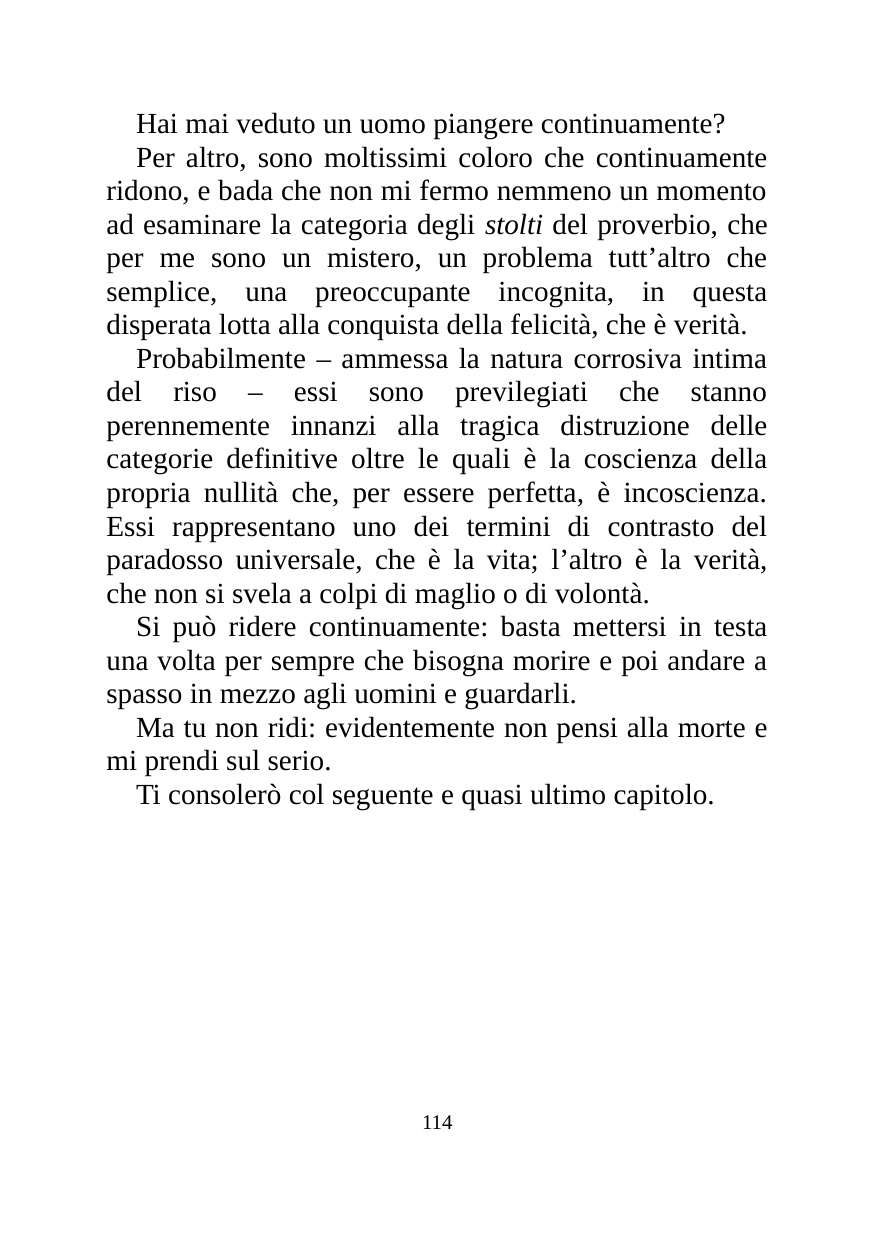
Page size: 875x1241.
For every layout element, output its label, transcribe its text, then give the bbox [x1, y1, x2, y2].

text Ti consolerò col seguente e quasi ultimo capitolo. [106, 777, 768, 811]
text Per altro, sono moltissimi coloro che continuamente ridono, e bada che non mi fermo nemmeno un momento ad esaminare la categoria degli stolti del proverbio, che per me sono un mistero, un problema tutt’altro che semplice, una preoccupante incognita, in questa disperata lotta alla conquista della felicità, che è verità. [106, 140, 768, 341]
text Ma tu non ridi: evidentemente non pensi alla morte e mi prendi sul serio. [106, 710, 768, 777]
text Si può ridere continuamente: basta mettersi in testa una volta per sempre che bisogna morire e poi andare a spasso in mezzo agli uomini e guardarli. [106, 609, 768, 710]
text Hai mai veduto un uomo piangere continuamente? [106, 106, 768, 140]
text Probabilmente – ammessa la natura corrosiva intima del riso – essi sono previlegiati che stanno perennemente innanzi alla tragica distruzione delle categorie definitive oltre le quali è la coscienza della propria nullità che, per essere perfetta, è incoscienza. Essi rappresentano uno dei termini di contrasto del paradosso universale, che è la vita; l’altro è la verità, che non si svela a colpi di maglio o di volontà. [106, 341, 768, 609]
